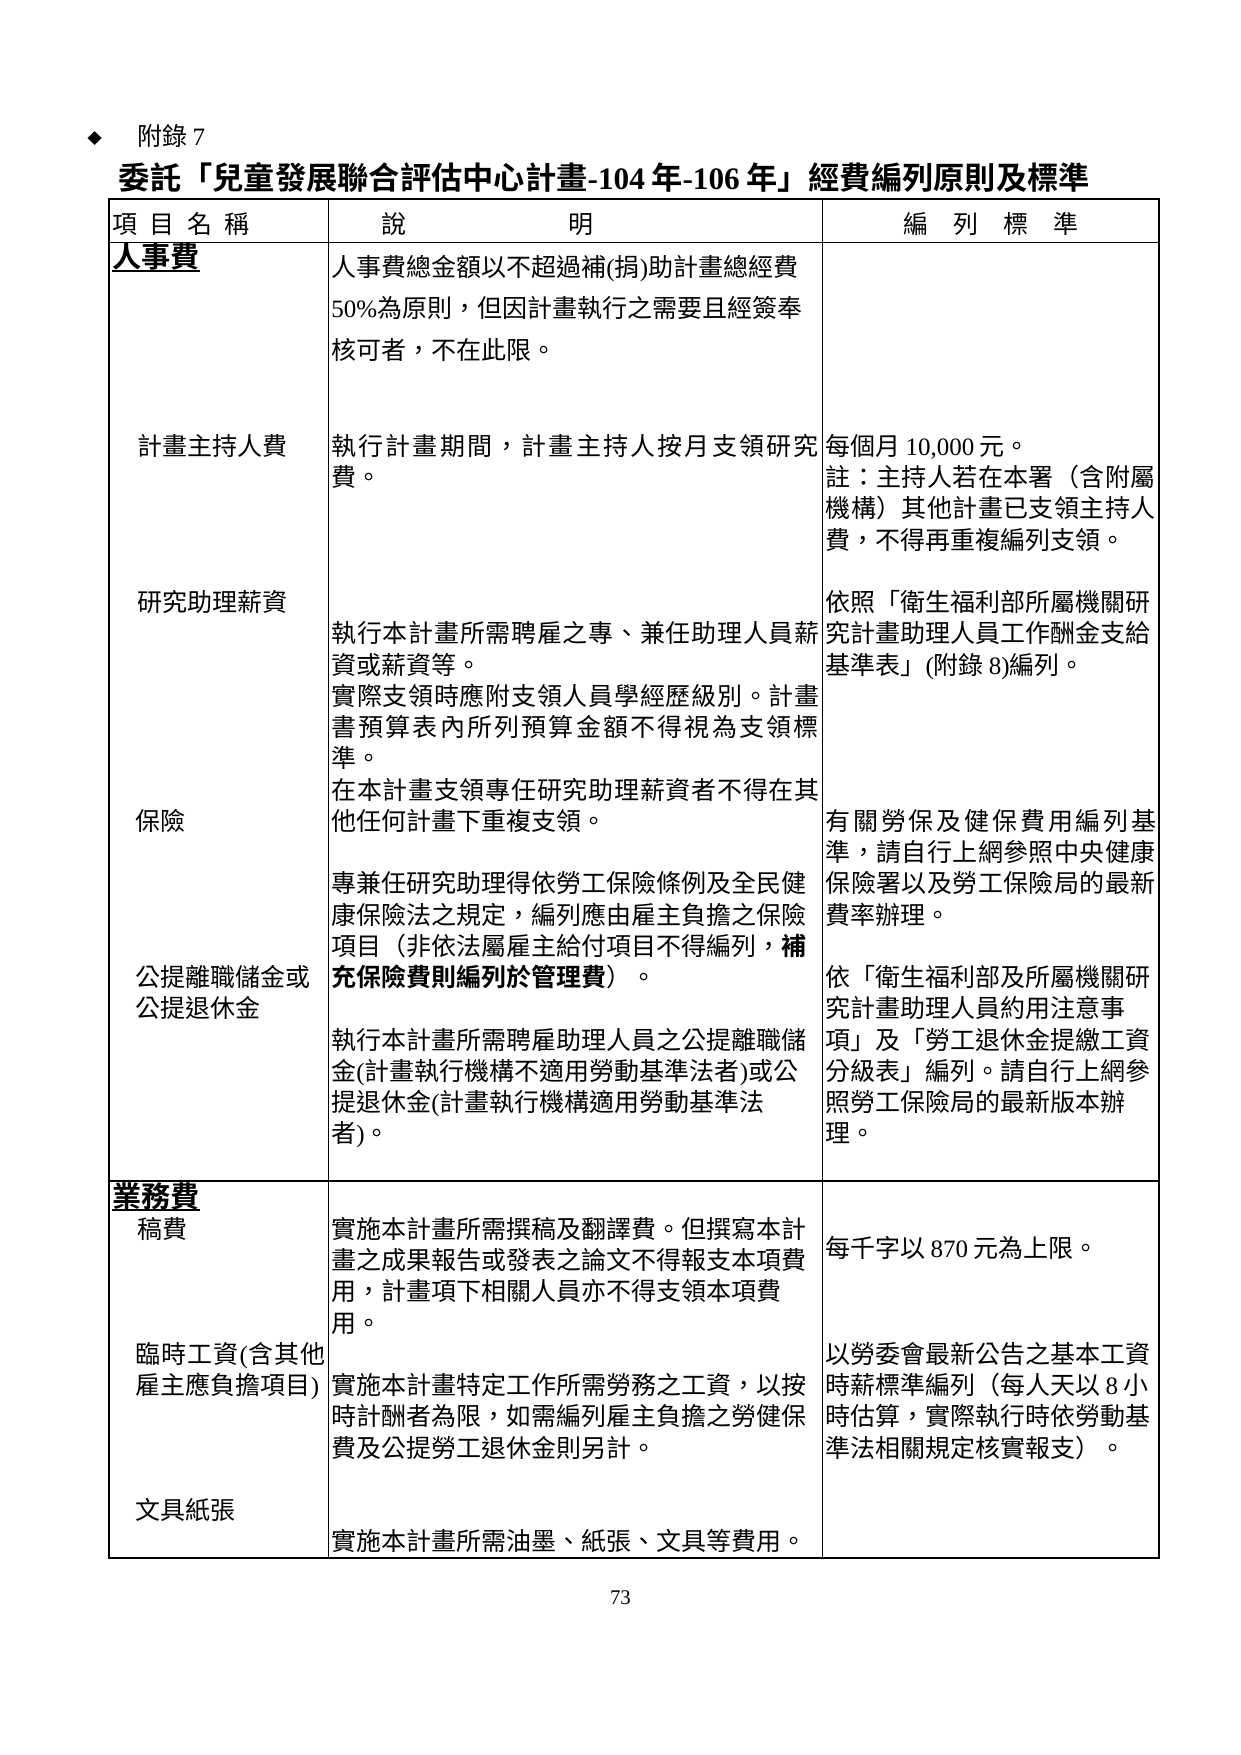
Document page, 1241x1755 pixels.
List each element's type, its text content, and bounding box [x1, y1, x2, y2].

table_header 項 目 名 稱 [110, 200, 328, 241]
table_header 編 列 標 準 [823, 200, 1158, 241]
table_cell 業務費 稿費 臨時工資(含其他雇主應負擔項目) 文具紙張 [110, 1182, 328, 1557]
table_cell 每個月10,000元。 註：主持人若在本署（含附屬機構）其他計畫已支領主持人費，不得再重複編列支領。 依照「衛生福利部所屬機關研究計畫助理人員工作酬金支給基準表」(附錄8)編列。 有關勞保及健保費用編列基準，請自行上網參照中央健康保險署以及勞工保險局的最新費率辦理。 依「衛生福利部及所屬機關研究計畫助理人員約用注意事項」及「勞工退休金提繳工資分級表」編列。請自行上網參照勞工保險局的最新版本辦理。 [823, 243, 1158, 1180]
table_cell 每千字以870元為上限。 以勞委會最新公告之基本工資時薪標準編列（每人天以8小時估算，實際執行時依勞動基準法相關規定核實報支）。 [823, 1182, 1158, 1557]
text 委託「兒童發展聯合評估中心計畫-104年-106年」經費編列原則及標準 [87, 153, 1153, 198]
table_cell 人事費總金額以不超過補(捐)助計畫總經費50%為原則，但因計畫執行之需要且經簽奉核可者，不在此限。 執行計畫期間，計畫主持人按月支領研究費。 執行本計畫所需聘雇之專、兼任助理人員薪資或薪資等。 實際支領時應附支領人員學經歷級別。計畫書預算表內所列預算金額不得視為支領標準。 在本計畫支領專任研究助理薪資者不得在其他任何計畫下重複支領。 專兼任研究助理得依勞工保險條例及全民健康保險法之規定，編列應由雇主負擔之保險項目（非依法屬雇主給付項目不得編列，補充保險費則編列於管理費）。 執行本計畫所需聘雇助理人員之公提離職儲金(計畫執行機構不適用勞動基準法者)或公提退休金(計畫執行機構適用勞動基準法者)。 [329, 243, 822, 1180]
table_cell 人事費 計畫主持人費 研究助理薪資 保險 公提離職儲金或 公提退休金 [110, 243, 328, 1180]
list 附錄7 [87, 117, 1153, 153]
table_header 說 明 [329, 200, 822, 241]
table_cell 實施本計畫所需撰稿及翻譯費。但撰寫本計畫之成果報告或發表之論文不得報支本項費用，計畫項下相關人員亦不得支領本項費用。 實施本計畫特定工作所需勞務之工資，以按時計酬者為限，如需編列雇主負擔之勞健保費及公提勞工退休金則另計。 實施本計畫所需油墨、紙張、文具等費用。 [329, 1182, 822, 1557]
